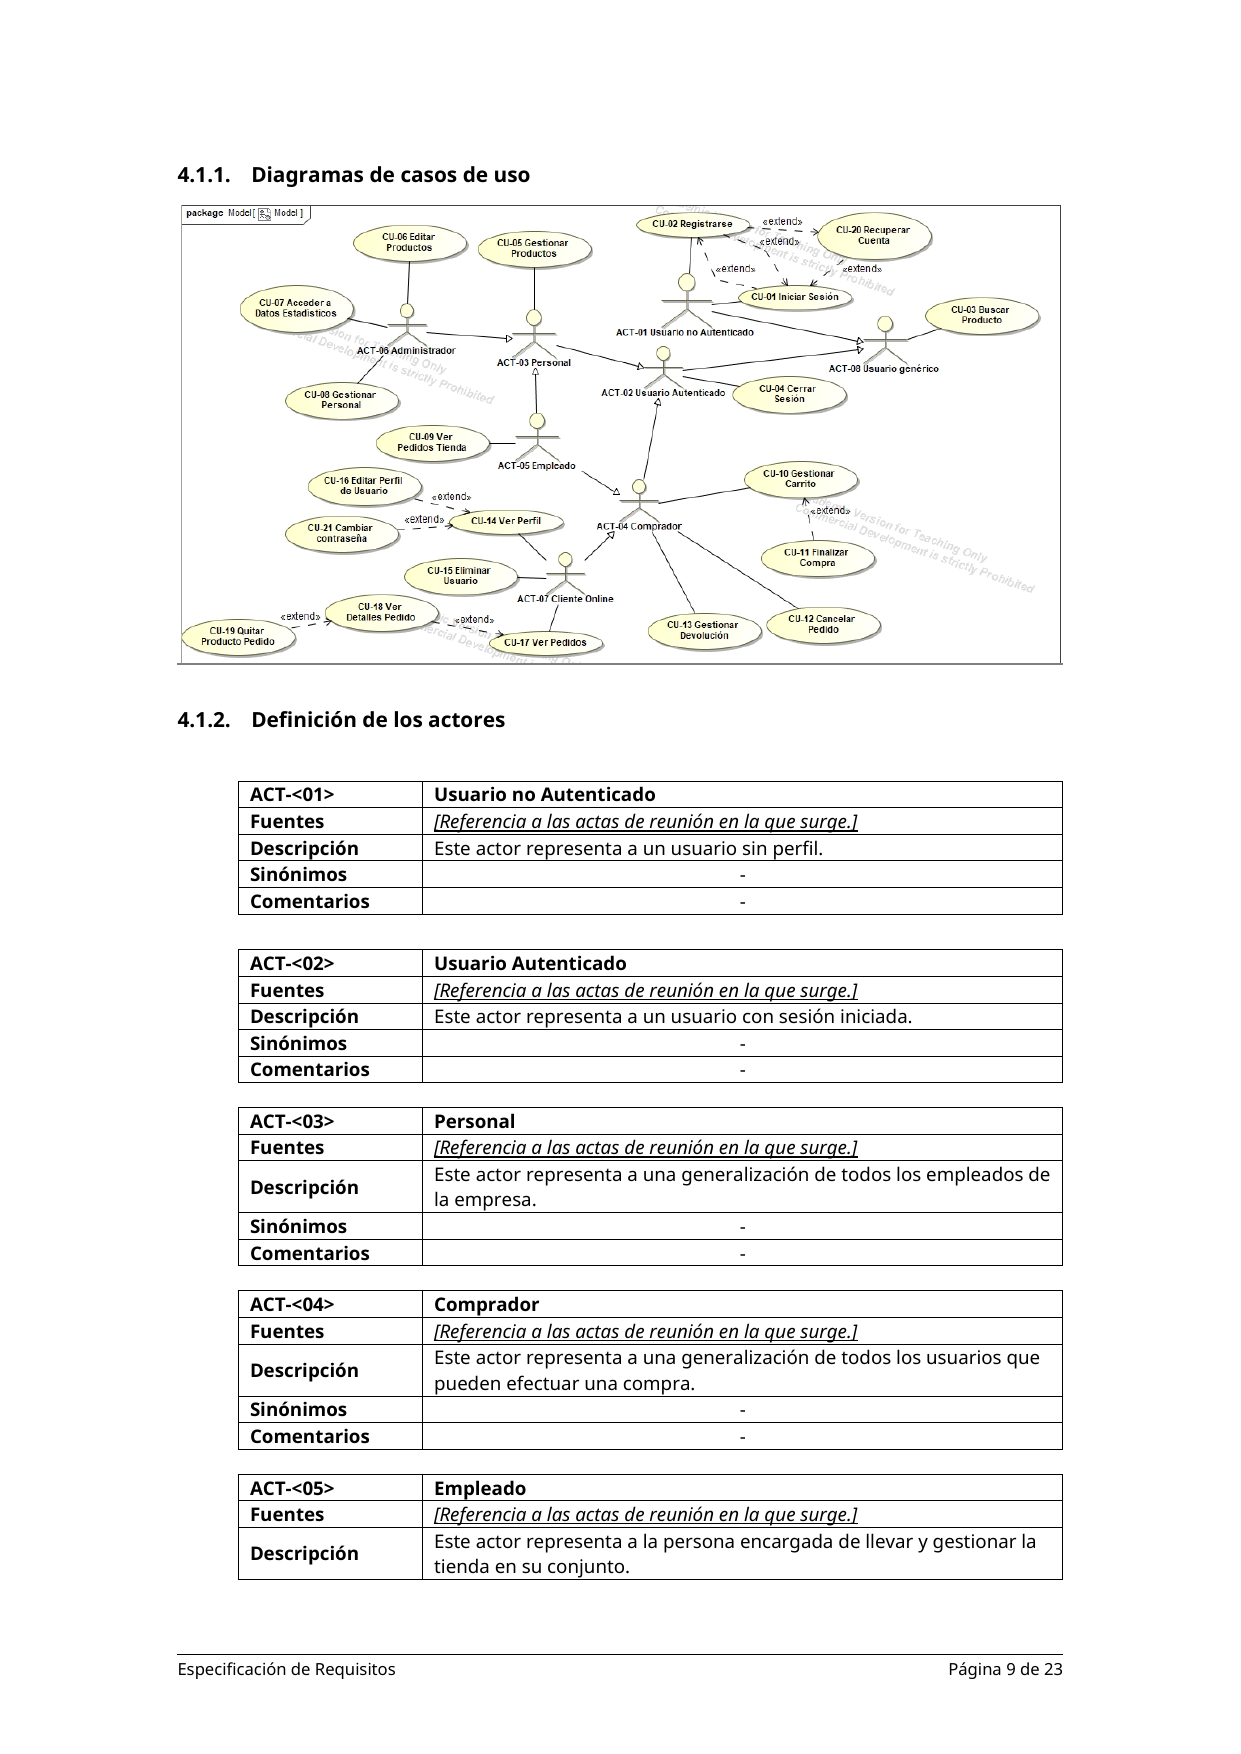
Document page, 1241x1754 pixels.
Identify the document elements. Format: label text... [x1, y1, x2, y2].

subtitle Diagramas de casos de uso [177, 160, 1063, 188]
table_cell - [423, 1057, 1062, 1082]
table_cell Sinónimos [239, 1030, 422, 1056]
table_cell Fuentes [239, 808, 422, 834]
table_cell [Referencia a las actas de reunión en la que surge.] [423, 977, 1062, 1002]
table_cell Fuentes [239, 1135, 422, 1160]
table_header ACT-<03> [239, 1108, 422, 1134]
table_cell Este actor representa a un usuario sin perfil. [423, 835, 1062, 860]
table_cell Descripción [239, 1004, 422, 1029]
table_header Usuario Autenticado [423, 950, 1062, 976]
table_cell Fuentes [239, 1318, 422, 1343]
table_cell Sinónimos [239, 861, 422, 887]
table_cell [Referencia a las actas de reunión en la que surge.] [423, 808, 1062, 834]
table_header Comprador [423, 1291, 1062, 1317]
picture [177, 201, 1063, 663]
table_header Personal [423, 1108, 1062, 1134]
table_cell Sinónimos [239, 1213, 422, 1239]
subtitle Definición de los actores [177, 705, 1063, 733]
table_cell [Referencia a las actas de reunión en la que surge.] [423, 1135, 1062, 1160]
table_cell - [423, 1213, 1062, 1239]
table_header ACT-<04> [239, 1291, 422, 1317]
table_cell Este actor representa a la persona encargada de llevar y gestionar la tienda en su conjunto. [423, 1528, 1062, 1579]
table_cell Fuentes [239, 1501, 422, 1527]
table_cell Descripción [239, 1345, 422, 1396]
table_cell [Referencia a las actas de reunión en la que surge.] [423, 1318, 1062, 1343]
table_cell Comentarios [239, 1423, 422, 1449]
table_cell Fuentes [239, 977, 422, 1002]
table_header Usuario no Autenticado [423, 782, 1062, 807]
table_header ACT-<05> [239, 1475, 422, 1500]
table_cell - [423, 1397, 1062, 1422]
table_cell Este actor representa a un usuario con sesión iniciada. [423, 1004, 1062, 1029]
table_header ACT-<02> [239, 950, 422, 976]
table_cell Sinónimos [239, 1397, 422, 1422]
table_cell Comentarios [239, 1240, 422, 1265]
table_cell Este actor representa a una generalización de todos los empleados de la empresa. [423, 1161, 1062, 1212]
table_cell Descripción [239, 835, 422, 860]
table_header Empleado [423, 1475, 1062, 1500]
table_cell Este actor representa a una generalización de todos los usuarios que pueden efectuar una compra. [423, 1345, 1062, 1396]
table_cell Comentarios [239, 888, 422, 913]
table_cell - [423, 888, 1062, 913]
table_cell Descripción [239, 1528, 422, 1579]
table_cell - [423, 861, 1062, 887]
table_cell - [423, 1030, 1062, 1056]
table_cell Comentarios [239, 1057, 422, 1082]
table_cell Descripción [239, 1161, 422, 1212]
table_cell - [423, 1423, 1062, 1449]
table_header ACT-<01> [239, 782, 422, 807]
table_cell - [423, 1240, 1062, 1265]
table_cell [Referencia a las actas de reunión en la que surge.] [423, 1501, 1062, 1527]
